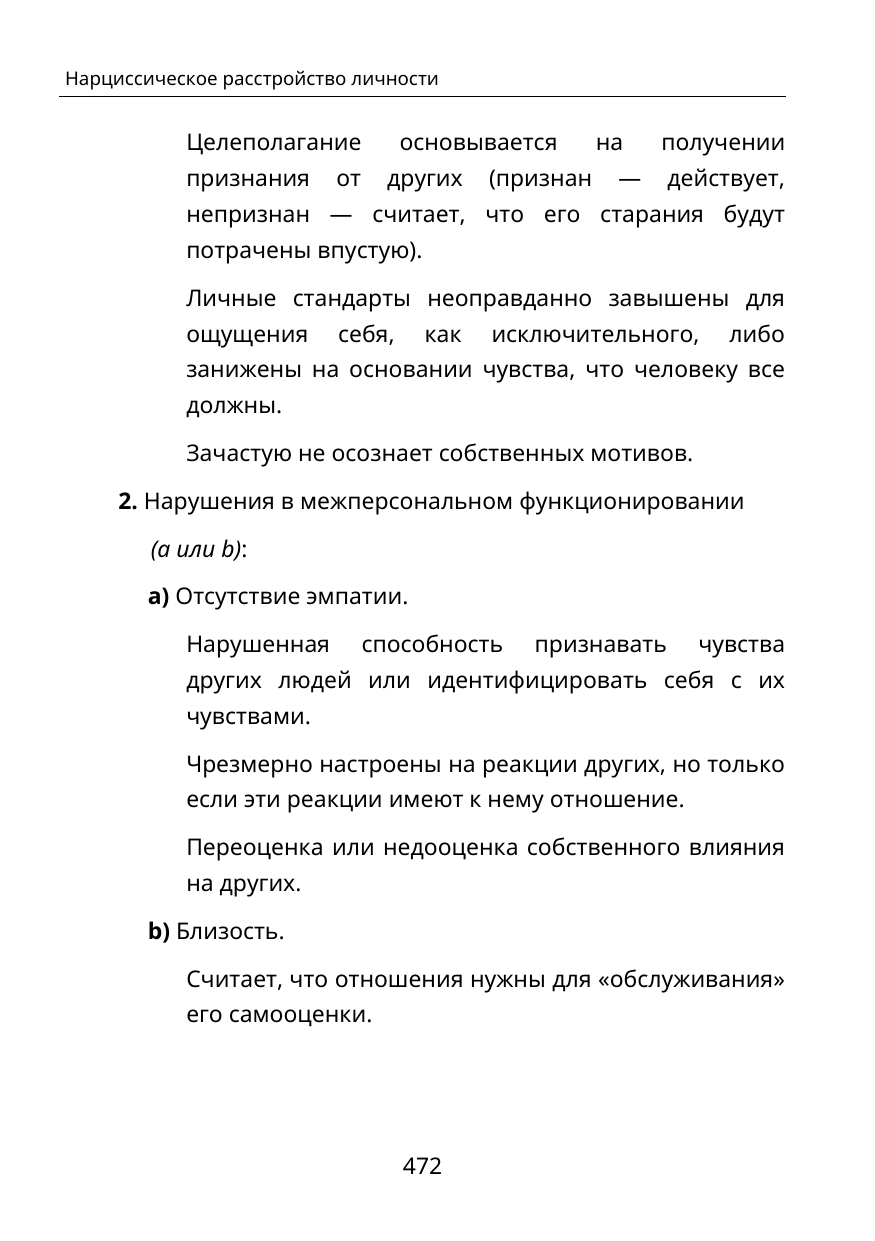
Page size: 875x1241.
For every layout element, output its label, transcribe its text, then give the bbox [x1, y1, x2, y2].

list (a или b): [118, 532, 786, 564]
list Зачастую не осознает собственных мотивов. [148, 437, 786, 468]
list Близость. [148, 915, 786, 946]
list Отсутствие эмпатии. [148, 580, 786, 611]
list Личные стандарты неоправданно завышены для ощущения себя, как исключительного, либо занижены на основании чувства, что человеку все должны. [148, 282, 786, 421]
list Целеполагание основывается на получении признания от других (признан — действует, непризнан — считает, что его старания будут потрачены впустую). [148, 126, 786, 265]
list Чрезмерно настроены на реакции других, но только если эти реакции имеют к нему отношение. [148, 747, 786, 815]
list Переоценка или недооценка собственного влияния на других. [148, 831, 786, 898]
list Нарушения в межперсональном функционировании [118, 485, 786, 516]
list Считает, что отношения нужны для «обслуживания» его самооценки. [148, 962, 786, 1030]
list Нарушенная способность признавать чувства других людей или идентифицировать себя с их чувствами. [148, 628, 786, 731]
